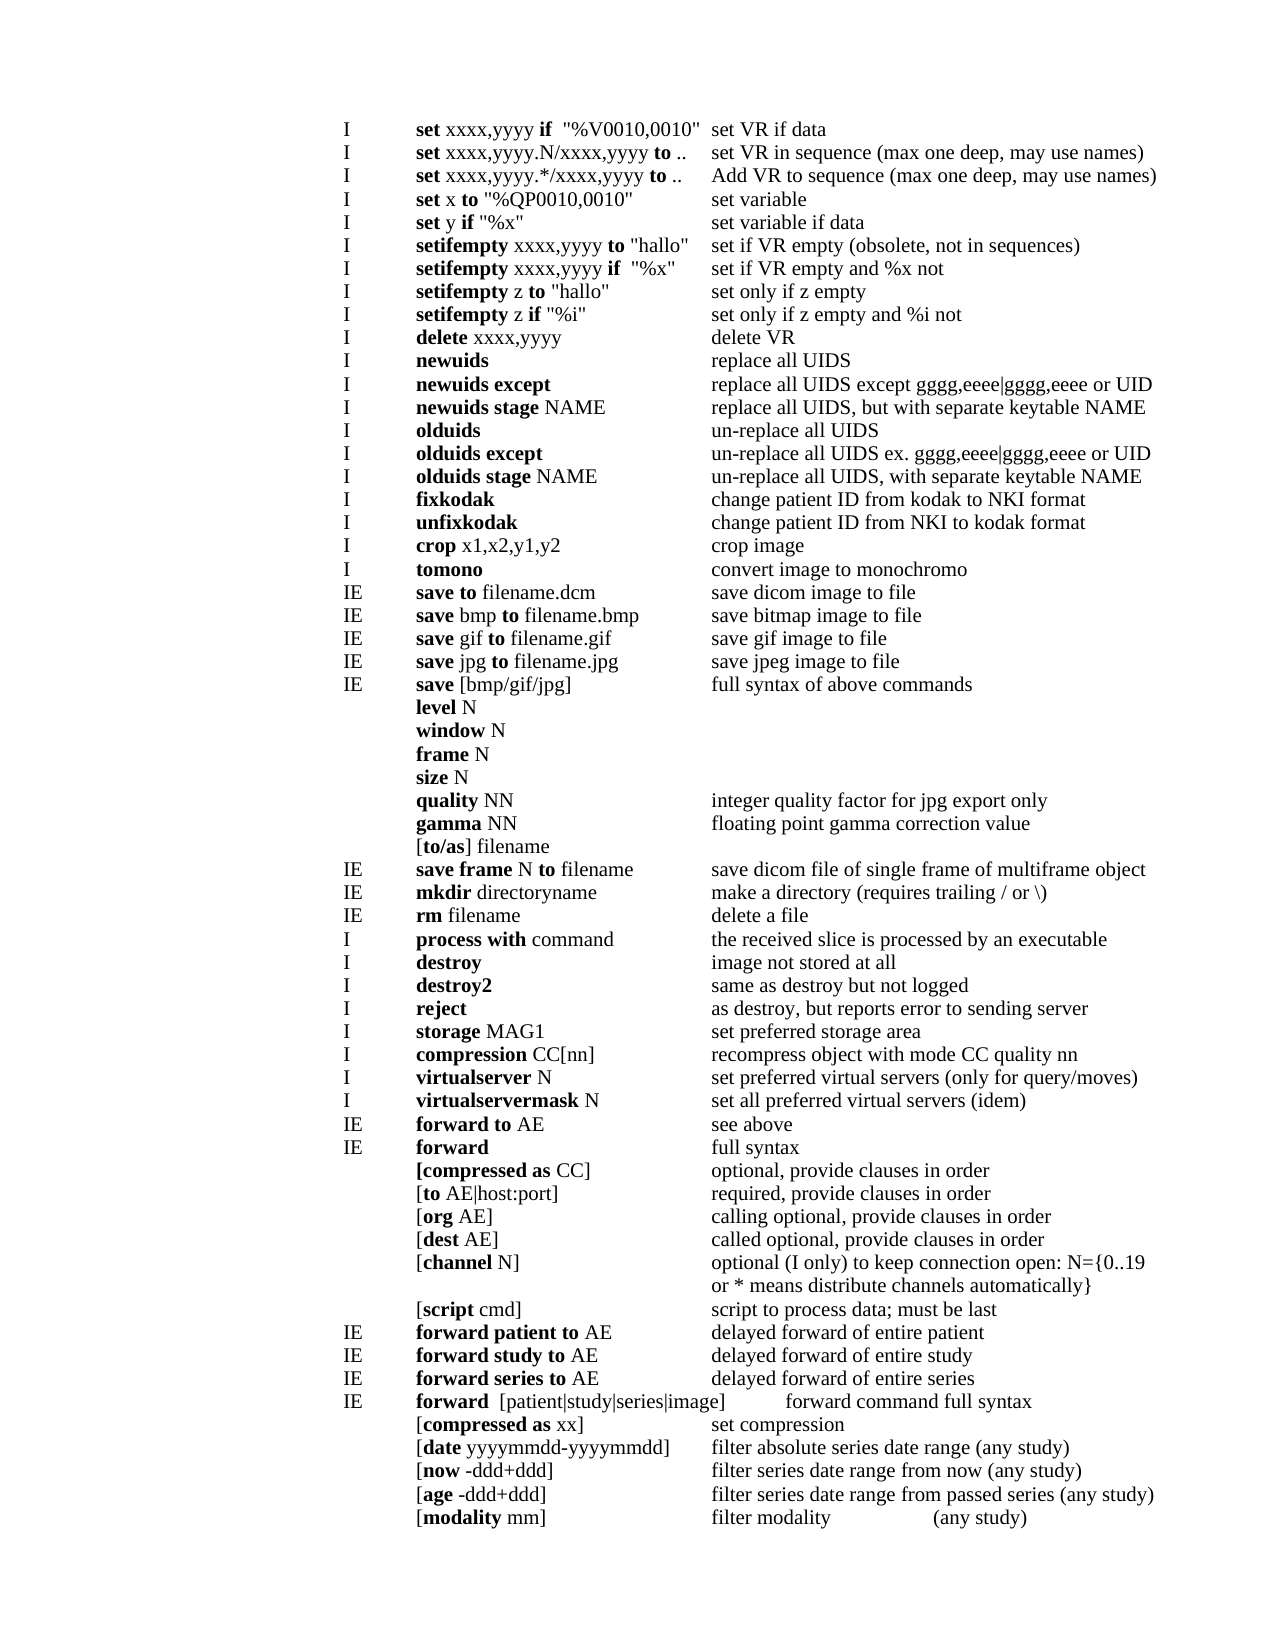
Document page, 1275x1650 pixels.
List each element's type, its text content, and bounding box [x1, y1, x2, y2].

text I newuids except replace all UIDS except gggg,eeee|gggg,eeee or UID [268, 372, 1157, 396]
text I set xxxx,yyyy if "%V0010,0010" set VR if data [268, 118, 1157, 141]
text I crop x1,x2,y1,y2 crop image [268, 534, 1157, 557]
text I setifempty z to "hallo" set only if z empty [268, 280, 1157, 303]
text IE forward patient to AE delayed forward of entire patient [268, 1321, 1157, 1344]
text I destroy2 same as destroy but not logged [268, 974, 1157, 997]
text I process with command the received slice is processed by an executable [268, 927, 1157, 951]
text I setifempty z if "%i" set only if z empty and %i not [268, 303, 1157, 326]
text IE save [bmp/gif/jpg] full syntax of above commands [268, 673, 1157, 696]
text IE rm filename delete a file [268, 904, 1157, 927]
text IE forward study to AE delayed forward of entire study [268, 1344, 1157, 1367]
text IE save gif to filename.gif save gif image to file [268, 627, 1157, 650]
text I delete xxxx,yyyy delete VR [268, 326, 1157, 349]
text I destroy image not stored at all [268, 951, 1157, 974]
text [now -ddd+ddd] filter series date range from now (any study) [268, 1459, 1157, 1482]
text [script cmd] script to process data; must be last [268, 1297, 1157, 1321]
text I compression CC[nn] recompress object with mode CC quality nn [268, 1043, 1157, 1066]
text I olduids stage NAME un-replace all UIDS, with separate keytable NAME [268, 465, 1157, 488]
text I setifempty xxxx,yyyy if "%x" set if VR empty and %x not [268, 257, 1157, 280]
text I virtualservermask N set all preferred virtual servers (idem) [268, 1089, 1157, 1112]
text I set xxxx,yyyy.N/xxxx,yyyy to .. set VR in sequence (max one deep, may use names) [268, 141, 1157, 164]
text I newuids stage NAME replace all UIDS, but with separate keytable NAME [268, 396, 1157, 419]
text IE save frame N to filename save dicom file of single frame of multiframe object [268, 858, 1157, 881]
text I olduids except un-replace all UIDS ex. gggg,eeee|gggg,eeee or UID [268, 442, 1157, 465]
text I olduids un-replace all UIDS [268, 419, 1157, 442]
text IE save jpg to filename.jpg save jpeg image to file [268, 650, 1157, 673]
text gamma NN floating point gamma correction value [268, 812, 1157, 835]
text size N [268, 766, 1157, 789]
text I tomono convert image to monochromo [268, 557, 1157, 581]
text [compressed as CC] optional, provide clauses in order [268, 1159, 1157, 1182]
text IE forward series to AE delayed forward of entire series [268, 1367, 1157, 1390]
text [dest AE] called optional, provide clauses in order [268, 1228, 1157, 1251]
text [compressed as xx] set compression [268, 1413, 1157, 1436]
text I newuids replace all UIDS [268, 349, 1157, 372]
text IE forward [patient|study|series|image] forward command full syntax [268, 1390, 1157, 1413]
text IE forward to AE see above [268, 1112, 1157, 1136]
text I unfixkodak change patient ID from NKI to kodak format [268, 511, 1157, 534]
text I fixkodak change patient ID from kodak to NKI format [268, 488, 1157, 511]
text I set xxxx,yyyy.*/xxxx,yyyy to .. Add VR to sequence (max one deep, may use names) [268, 164, 1157, 187]
text I reject as destroy, but reports error to sending server [268, 997, 1157, 1020]
text frame N [268, 742, 1157, 766]
text [org AE] calling optional, provide clauses in order [268, 1205, 1157, 1228]
text I set x to "%QP0010,0010" set variable [268, 187, 1157, 211]
text I virtualserver N set preferred virtual servers (only for query/moves) [268, 1066, 1157, 1089]
text I storage MAG1 set preferred storage area [268, 1020, 1157, 1043]
text IE save to filename.dcm save dicom image to file [268, 581, 1157, 604]
text IE mkdir directoryname make a directory (requires trailing / or \) [268, 881, 1157, 904]
text [to/as] filename [268, 835, 1157, 858]
text IE save bmp to filename.bmp save bitmap image to file [268, 604, 1157, 627]
text [date yyyymmdd-yyyymmdd] filter absolute series date range (any study) [268, 1436, 1157, 1459]
text I setifempty xxxx,yyyy to "hallo" set if VR empty (obsolete, not in sequences) [268, 234, 1157, 257]
text IE forward full syntax [268, 1136, 1157, 1159]
text [channel N] optional (I only) to keep connection open: N={0..19 or * means distribute channels automatically} [268, 1251, 1157, 1297]
text window N [268, 719, 1157, 742]
text I set y if "%x" set variable if data [268, 211, 1157, 234]
text [age -ddd+ddd] filter series date range from passed series (any study) [modality mm] filter modality (any study) [268, 1482, 1157, 1529]
text [to AE|host:port] required, provide clauses in order [268, 1182, 1157, 1205]
text quality NN integer quality factor for jpg export only [268, 789, 1157, 812]
text level N [268, 696, 1157, 719]
